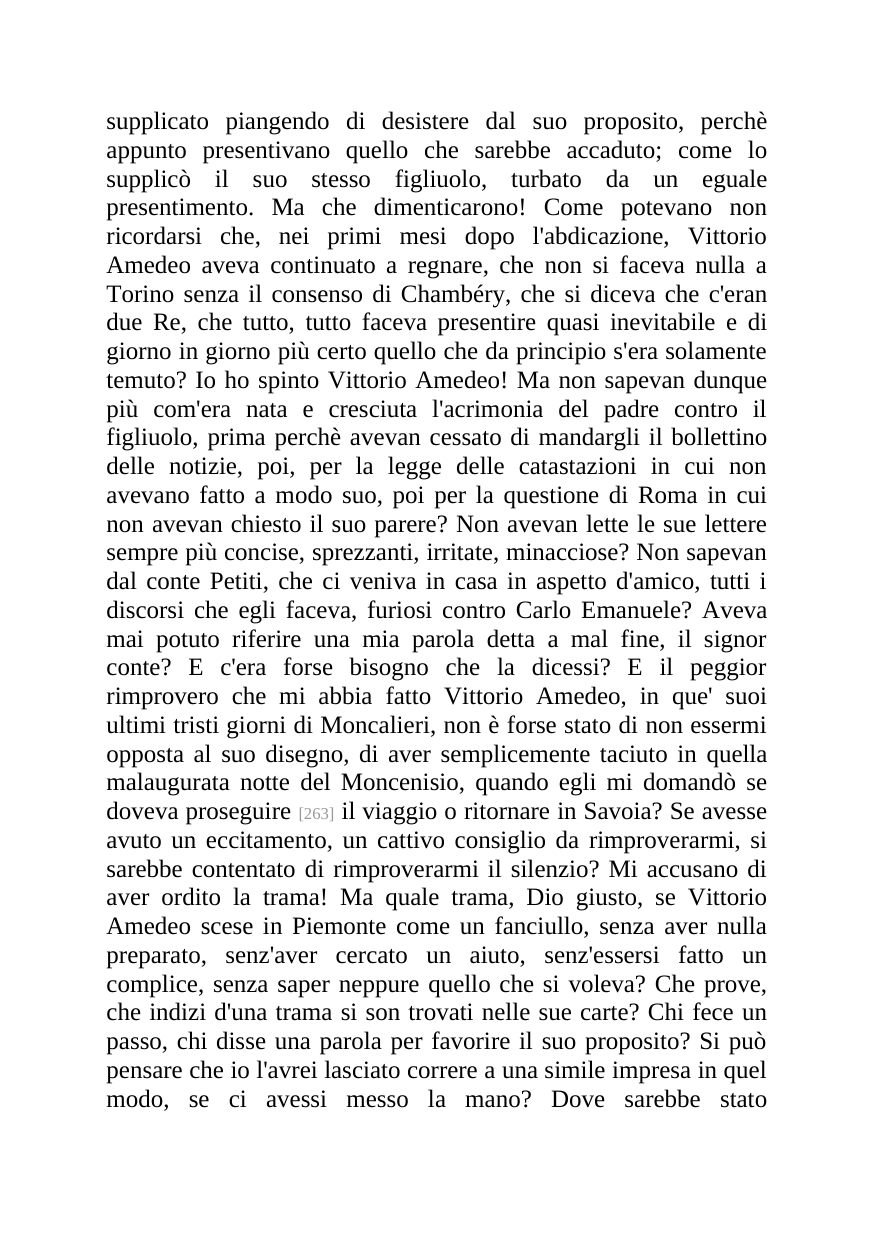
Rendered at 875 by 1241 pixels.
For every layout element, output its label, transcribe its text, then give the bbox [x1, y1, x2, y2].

text supplicato piangendo di desistere dal suo proposito, perchè appunto presentivano quello che sarebbe accaduto; come lo supplicò il suo stesso figliuolo, turbato da un eguale presentimento. Ma che dimenticarono! Come potevano non ricordarsi che, nei primi mesi dopo l'abdicazione, Vittorio Amedeo aveva continuato a regnare, che non si faceva nulla a Torino senza il consenso di Chambéry, che si diceva che c'eran due Re, che tutto, tutto faceva presentire quasi inevitabile e di giorno in giorno più certo quello che da principio s'era solamente temuto? Io ho spinto Vittorio Amedeo! Ma non sapevan dunque più com'era nata e cresciuta l'acrimonia del padre contro il figliuolo, prima perchè avevan cessato di mandargli il bollettino delle notizie, poi, per la legge delle catastazioni in cui non avevano fatto a modo suo, poi per la questione di Roma in cui non avevan chiesto il suo parere? Non avevan lette le sue lettere sempre più concise, sprezzanti, irritate, minacciose? Non sapevan dal conte Petiti, che ci veniva in casa in aspetto d'amico, tutti i discorsi che egli faceva, furiosi contro Carlo Emanuele? Aveva mai potuto riferire una mia parola detta a mal fine, il signor conte? E c'era forse bisogno che la dicessi? E il peggior rimprovero che mi abbia fatto Vittorio Amedeo, in que' suoi ultimi tristi giorni di Moncalieri, non è forse stato di non essermi opposta al suo disegno, di aver semplicemente taciuto in quella malaugurata notte del Moncenisio, quando egli mi domandò se doveva proseguire [263] il viaggio o ritornare in Savoia? Se avesse avuto un eccitamento, un cattivo consiglio da rimproverarmi, si sarebbe contentato di rimproverarmi il silenzio? Mi accusano di aver ordito la trama! Ma quale trama, Dio giusto, se Vittorio Amedeo scese in Piemonte come un fanciullo, senza aver nulla preparato, senz'aver cercato un aiuto, senz'essersi fatto un complice, senza saper neppure quello che si voleva? Che prove, che indizi d'una trama si son trovati nelle sue carte? Chi fece un passo, chi disse una parola per favorire il suo proposito? Si può pensare che io l'avrei lasciato correre a una simile impresa in quel modo, se ci avessi messo la mano? Dove sarebbe stato [106, 106, 768, 1112]
